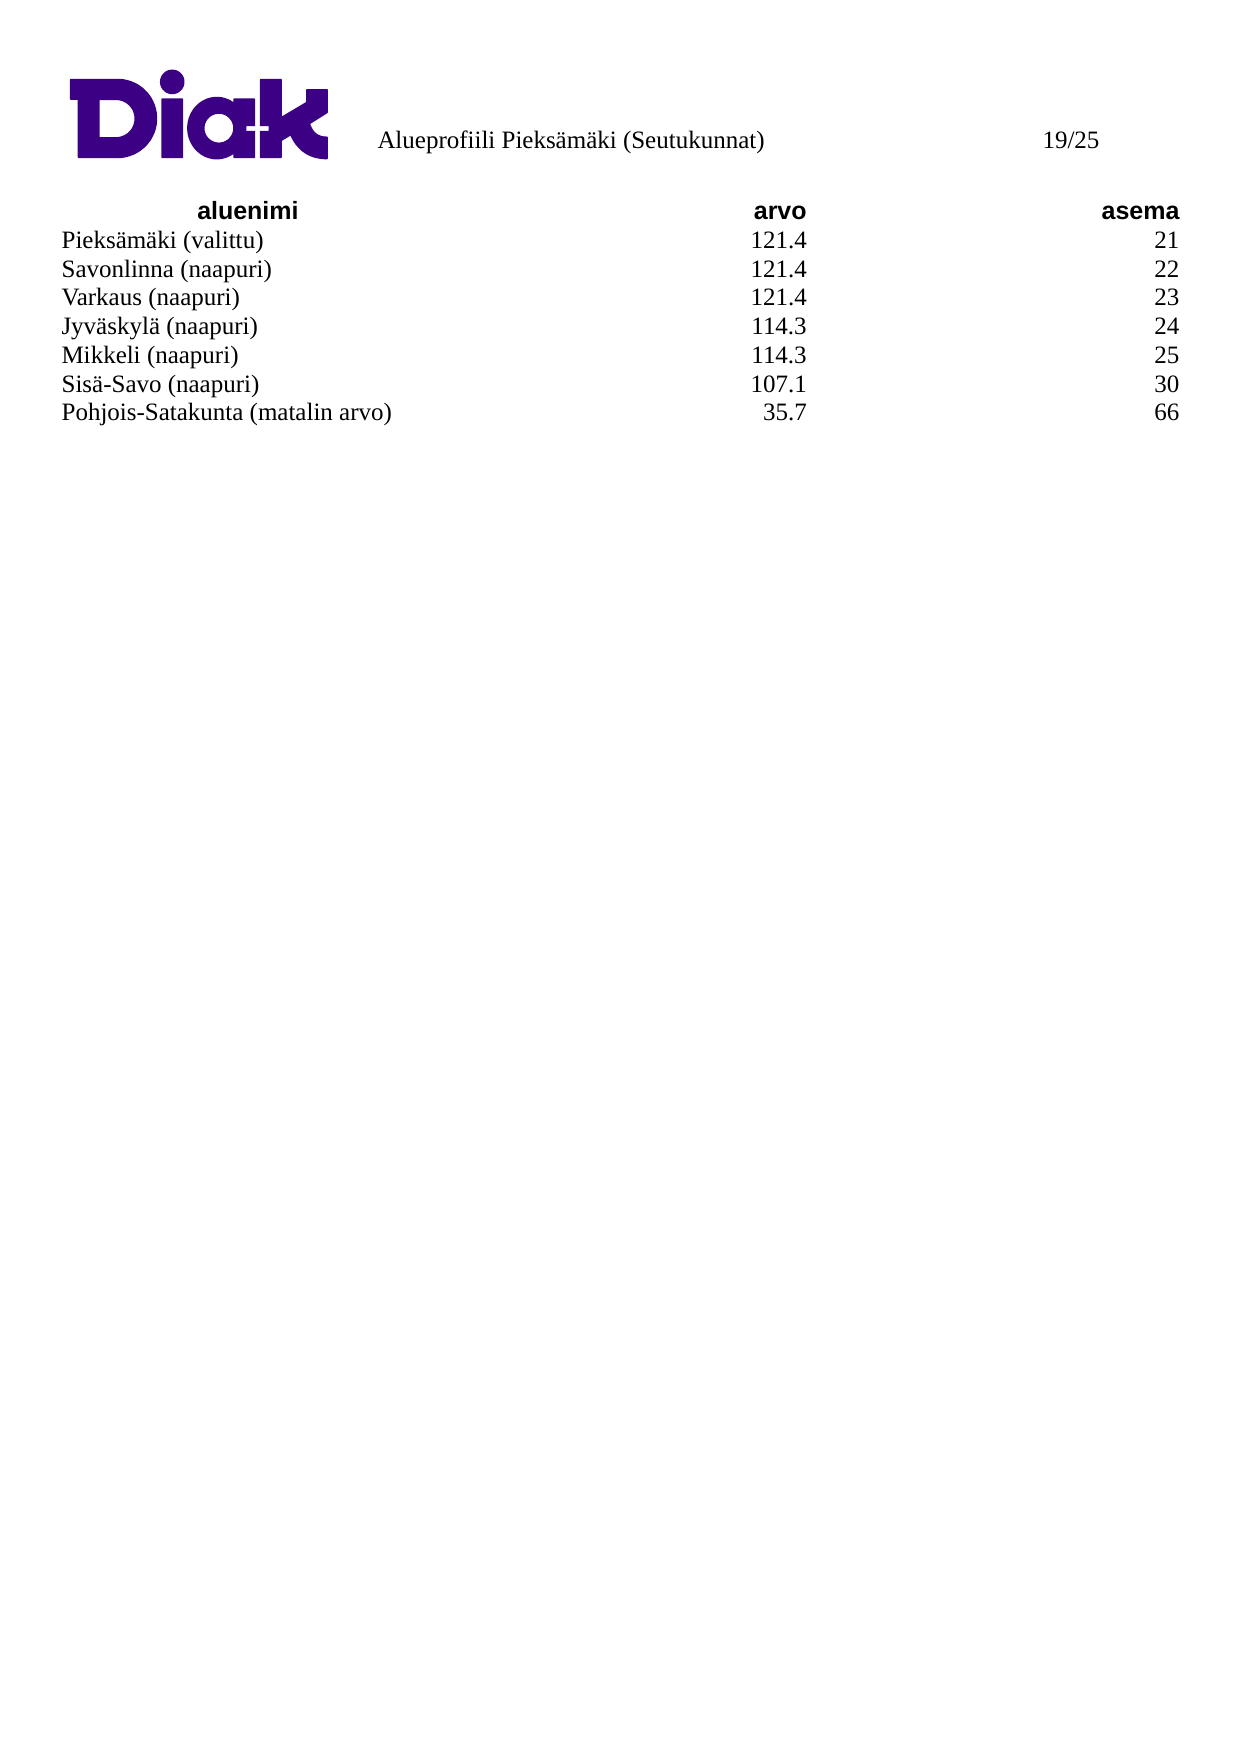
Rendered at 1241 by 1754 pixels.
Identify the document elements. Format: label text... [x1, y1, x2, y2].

table_cell Varkaus (naapuri) [61, 283, 434, 311]
table_header asema [806, 196, 1179, 225]
table_cell 21 [806, 225, 1179, 254]
table_cell 22 [806, 254, 1179, 282]
table_cell 121.4 [434, 283, 806, 311]
table_cell 25 [806, 340, 1179, 369]
table_cell Sisä-Savo (naapuri) [61, 369, 434, 397]
table_cell Savonlinna (naapuri) [61, 254, 434, 282]
table_cell Pieksämäki (valittu) [61, 225, 434, 254]
table_header arvo [434, 196, 806, 225]
table_cell 114.3 [434, 340, 806, 369]
table_cell 107.1 [434, 369, 806, 397]
table_cell 66 [806, 398, 1179, 426]
table_cell 35.7 [434, 398, 806, 426]
table_cell 114.3 [434, 311, 806, 340]
table_cell 121.4 [434, 225, 806, 254]
table_header aluenimi [61, 196, 434, 225]
table_cell Jyväskylä (naapuri) [61, 311, 434, 340]
table_cell 121.4 [434, 254, 806, 282]
table_cell Mikkeli (naapuri) [61, 340, 434, 369]
table_cell Pohjois-Satakunta (matalin arvo) [61, 398, 434, 426]
table_cell 24 [806, 311, 1179, 340]
table_cell 23 [806, 283, 1179, 311]
table_cell 30 [806, 369, 1179, 397]
